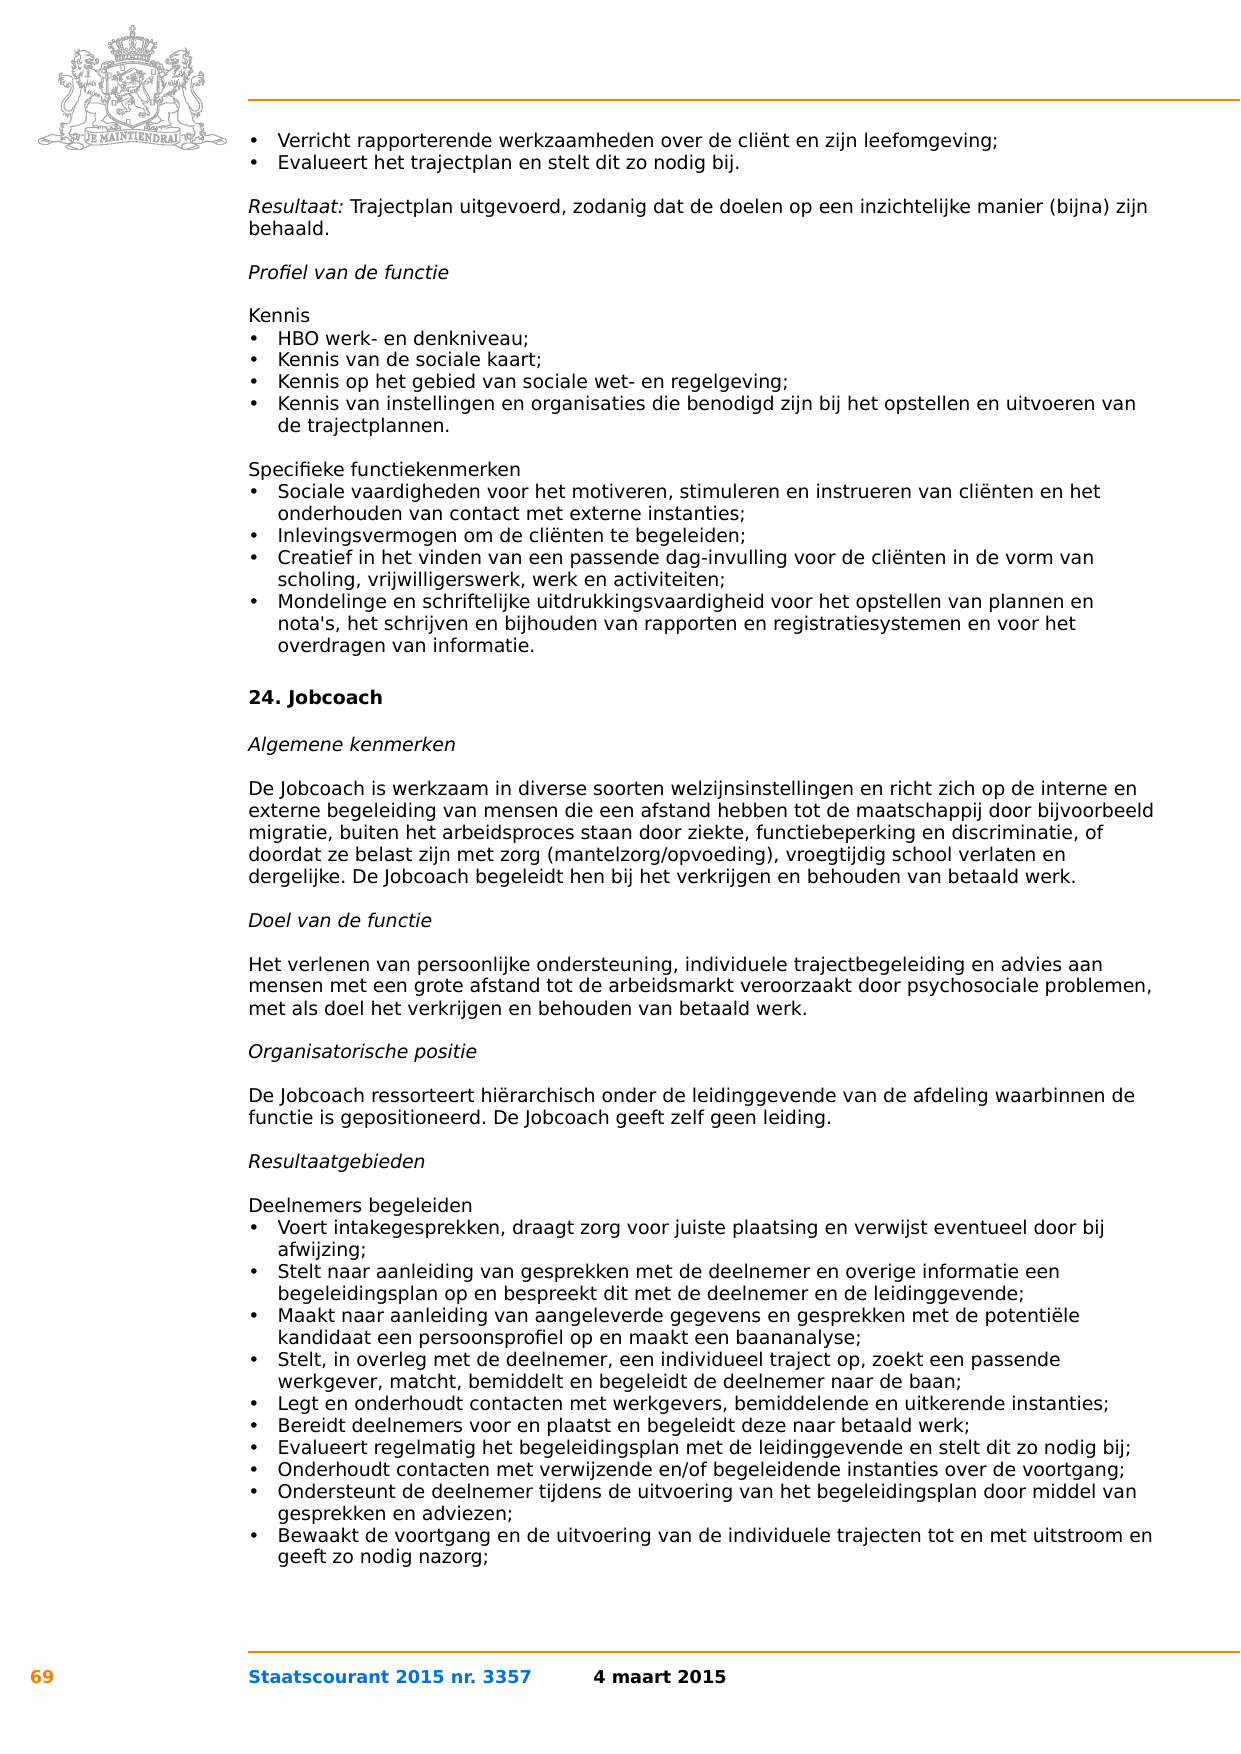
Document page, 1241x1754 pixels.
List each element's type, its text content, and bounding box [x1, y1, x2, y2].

text Het verlenen van persoonlijke ondersteuning, individuele trajectbegeleiding en advies aan mensen met een grote afstand tot de arbeidsmarkt veroorzaakt door psychosociale problemen, met als doel het verkrijgen en behouden van betaald werk. [248, 953, 1163, 1019]
text Algemene kenmerken [248, 734, 1163, 756]
text Doel van de functie [248, 909, 1163, 932]
text • Kennis van instellingen en organisaties die benodigd zijn bij het opstellen en uitvoeren van de trajectplannen. [248, 393, 1163, 437]
text • Inlevingsvermogen om de cliënten te begeleiden; [248, 525, 1163, 547]
text • Stelt, in overleg met de deelnemer, een individueel traject op, zoekt een passende werkgever, matcht, bemiddelt en begeleidt de deelnemer naar de baan; [248, 1349, 1163, 1393]
text • HBO werk- en denkniveau; [248, 327, 1163, 349]
text Profiel van de functie [248, 262, 1163, 283]
text • Evalueert regelmatig het begeleidingsplan met de leidinggevende en stelt dit zo nodig bij; [248, 1437, 1163, 1458]
subtitle 24. Jobcoach [248, 687, 1163, 709]
text • Verricht rapporterende werkzaamheden over de cliënt en zijn leefomgeving; [248, 130, 1163, 152]
text • Legt en onderhoudt contacten met werkgevers, bemiddelende en uitkerende instanties; [248, 1393, 1163, 1414]
text Resultaatgebieden [248, 1151, 1163, 1173]
text • Sociale vaardigheden voor het motiveren, stimuleren en instrueren van cliënten en het onderhouden van contact met externe instanties; [248, 481, 1163, 525]
text Resultaat: Trajectplan uitgevoerd, zodanig dat de doelen op een inzichtelijke manier (bijna) zijn behaald. [248, 196, 1163, 240]
picture [38, 25, 227, 150]
text • Ondersteunt de deelnemer tijdens de uitvoering van het begeleidingsplan door middel van gesprekken en adviezen; [248, 1481, 1163, 1524]
text • Maakt naar aanleiding van aangeleverde gegevens en gesprekken met de potentiële kandidaat een persoonsprofiel op en maakt een baananalyse; [248, 1305, 1163, 1349]
text Deelnemers begeleiden [248, 1195, 1163, 1217]
text De Jobcoach ressorteert hiërarchisch onder de leidinggevende van de afdeling waarbinnen de functie is gepositioneerd. De Jobcoach geeft zelf geen leiding. [248, 1085, 1163, 1129]
text • Creatief in het vinden van een passende dag-invulling voor de cliënten in de vorm van scholing, vrijwilligerswerk, werk en activiteiten; [248, 547, 1163, 591]
text • Stelt naar aanleiding van gesprekken met de deelnemer en overige informatie een begeleidingsplan op en bespreekt dit met de deelnemer en de leidinggevende; [248, 1261, 1163, 1305]
text • Onderhoudt contacten met verwijzende en/of begeleidende instanties over de voortgang; [248, 1458, 1163, 1481]
text • Bereidt deelnemers voor en plaatst en begeleidt deze naar betaald werk; [248, 1414, 1163, 1437]
text Kennis [248, 305, 1163, 327]
text De Jobcoach is werkzaam in diverse soorten welzijnsinstellingen en richt zich op de interne en externe begeleiding van mensen die een afstand hebben tot de maatschappij door bijvoorbeeld migratie, buiten het arbeidsproces staan door ziekte, functiebeperking en discriminatie, of doordat ze belast zijn met zorg (mantelzorg/opvoeding), vroegtijdig school verlaten en dergelijke. De Jobcoach begeleidt hen bij het verkrijgen en behouden van betaald werk. [248, 778, 1163, 888]
text • Evalueert het trajectplan en stelt dit zo nodig bij. [248, 152, 1163, 174]
text • Kennis op het gebied van sociale wet- en regelgeving; [248, 371, 1163, 393]
text • Mondelinge en schriftelijke uitdrukkingsvaardigheid voor het opstellen van plannen en nota's, het schrijven en bijhouden van rapporten en registratiesystemen en voor het overdragen van informatie. [248, 591, 1163, 657]
text • Voert intakegesprekken, draagt zorg voor juiste plaatsing en verwijst eventueel door bij afwijzing; [248, 1217, 1163, 1261]
text • Kennis van de sociale kaart; [248, 349, 1163, 371]
text • Bewaakt de voortgang en de uitvoering van de individuele trajecten tot en met uitstroom en geeft zo nodig nazorg; [248, 1524, 1163, 1568]
text Specifieke functiekenmerken [248, 459, 1163, 481]
text Organisatorische positie [248, 1041, 1163, 1063]
